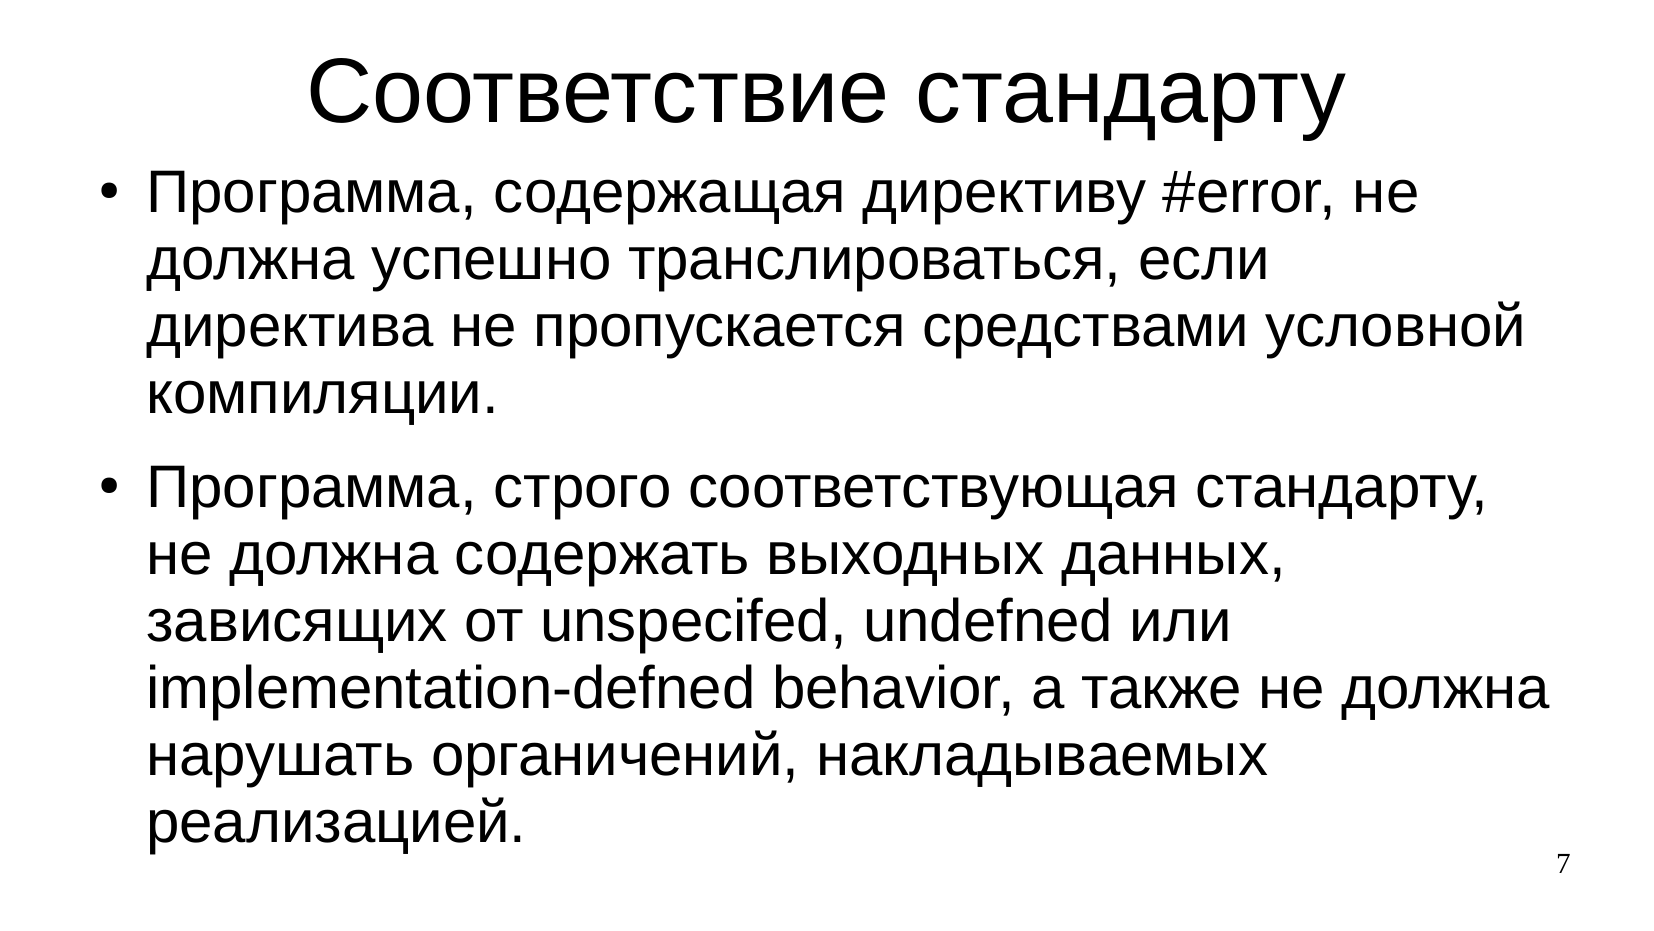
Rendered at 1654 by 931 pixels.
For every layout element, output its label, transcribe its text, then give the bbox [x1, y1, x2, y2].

list Программа, содержащая директиву #error, не должна успешно транслироваться, если директива не пропускается средствами условной компиляции. Программа, строго соответствующая стандарту, не должна содержать выходных данных, зависящих от unspecifed, undefned или implementation-defned behavior, а также не должна нарушать органичений, накладываемых реализацией. [82, 158, 1571, 857]
title Соответствие стандарту [82, 13, 1571, 158]
